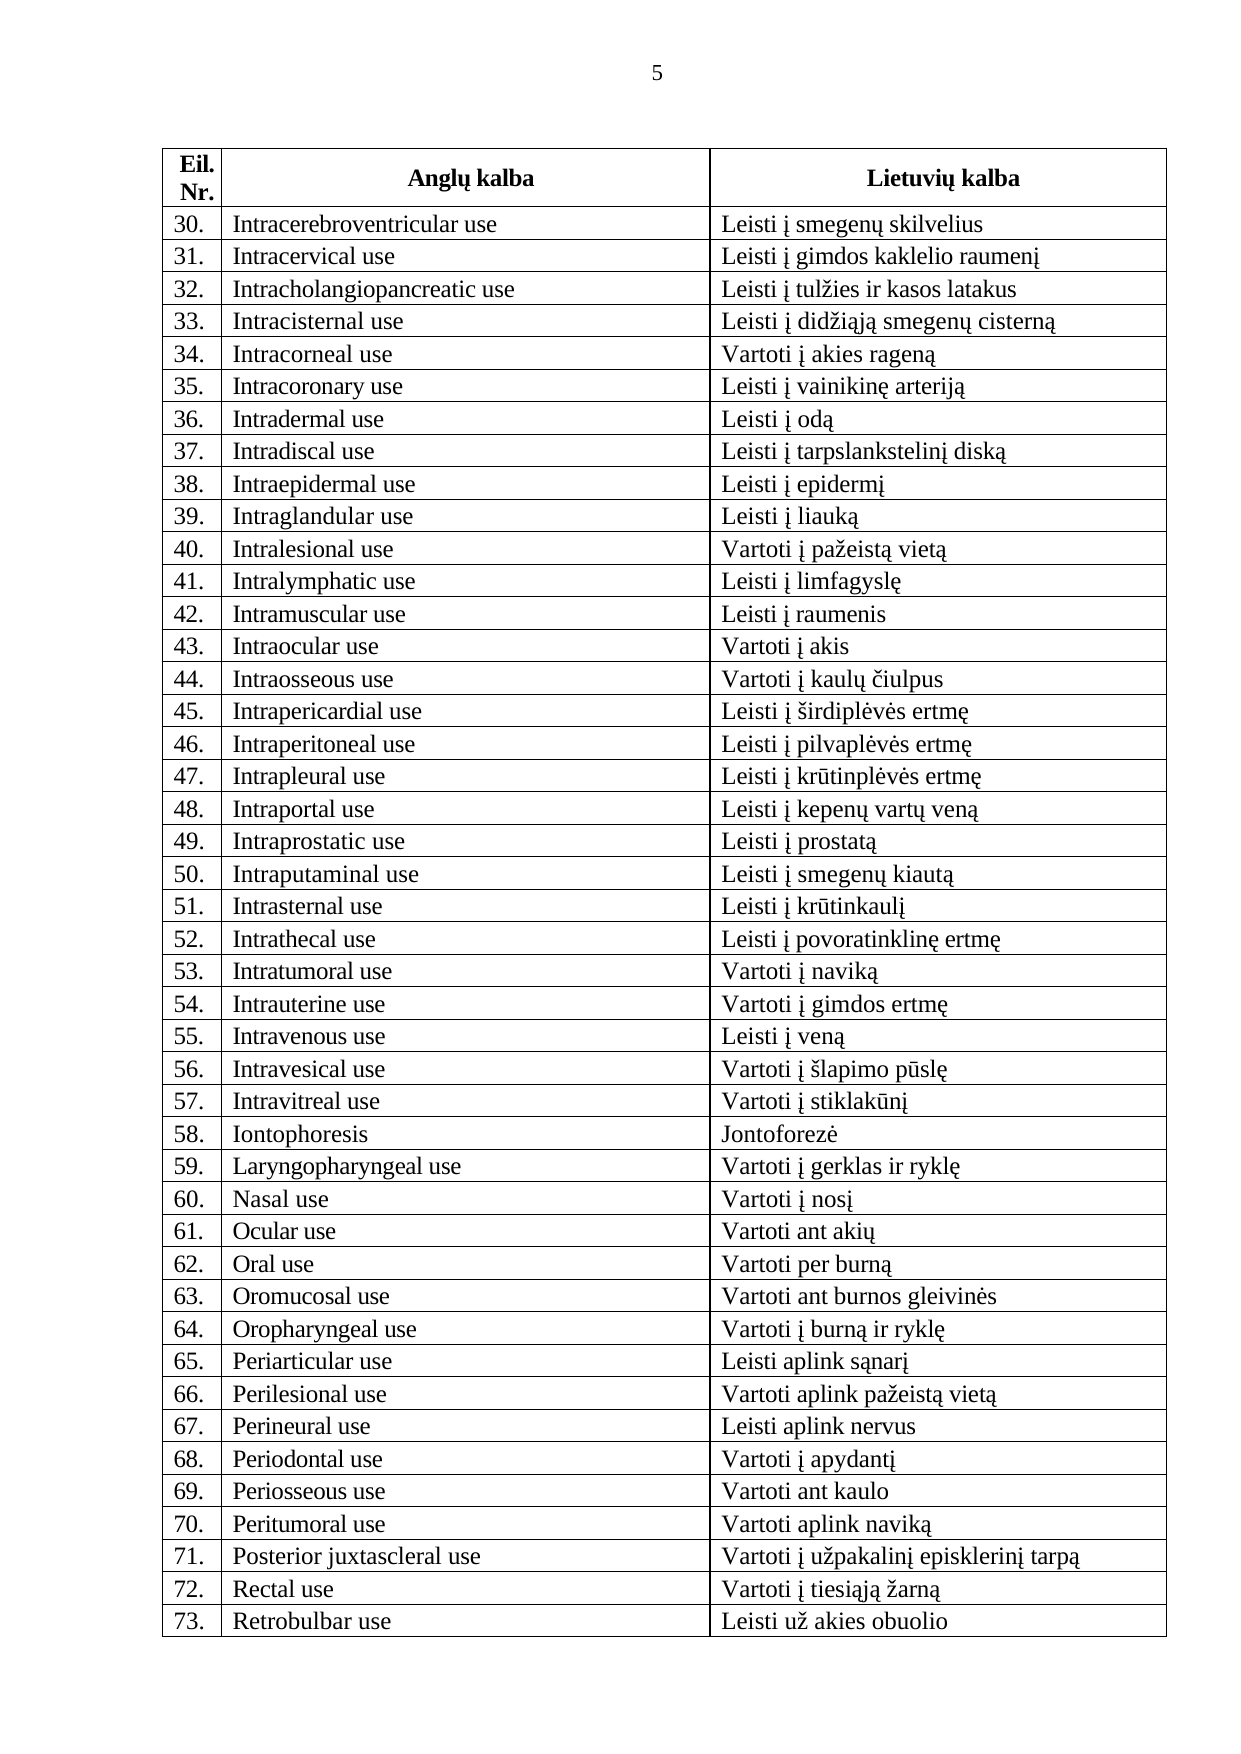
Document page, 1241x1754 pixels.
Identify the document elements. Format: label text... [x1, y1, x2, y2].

table_cell Leisti į krūtinplėvės ertmę [711, 760, 1166, 791]
table_cell 52. [163, 922, 221, 954]
table_cell Intradiscal use [222, 435, 709, 466]
table_cell Vartoti į pažeistą vietą [711, 532, 1166, 564]
table_cell Vartoti į akies rageną [711, 337, 1166, 369]
table_cell Intralymphatic use [222, 565, 709, 596]
table_cell Intramuscular use [222, 597, 709, 629]
table_cell Leisti į veną [711, 1020, 1166, 1051]
table_cell 73. [163, 1605, 221, 1636]
table_cell 50. [163, 857, 221, 889]
table_cell Intraocular use [222, 630, 709, 661]
table_cell 56. [163, 1052, 221, 1084]
table_cell 33. [163, 305, 221, 336]
table_cell Intracisternal use [222, 305, 709, 336]
table_cell 32. [163, 272, 221, 304]
table_cell Intraportal use [222, 792, 709, 824]
table_cell 59. [163, 1150, 221, 1181]
table_cell Oromucosal use [222, 1280, 709, 1311]
table_cell Intraglandular use [222, 500, 709, 531]
table_cell Intratumoral use [222, 955, 709, 986]
table_cell Leisti į prostatą [711, 825, 1166, 856]
table_cell Leisti į povoratinklinę ertmę [711, 922, 1166, 954]
table_cell Intracholangiopancreatic use [222, 272, 709, 304]
table_cell Perineural use [222, 1410, 709, 1441]
table_cell 38. [163, 467, 221, 499]
table_cell Intravenous use [222, 1020, 709, 1051]
table_cell Iontophoresis [222, 1117, 709, 1149]
table_cell Intraperitoneal use [222, 727, 709, 759]
table_header Lietuvių kalba [711, 149, 1166, 206]
table_cell 44. [163, 662, 221, 694]
table_cell Vartoti į nosį [711, 1182, 1166, 1214]
table_cell 39. [163, 500, 221, 531]
table_cell 51. [163, 890, 221, 921]
table_cell Perilesional use [222, 1377, 709, 1409]
table_cell Intracerebroventricular use [222, 207, 709, 239]
table_cell Vartoti į šlapimo pūslę [711, 1052, 1166, 1084]
table_cell Leisti į kepenų vartų veną [711, 792, 1166, 824]
table_cell Intravitreal use [222, 1085, 709, 1116]
table_cell Intravesical use [222, 1052, 709, 1084]
table_cell Leisti į tulžies ir kasos latakus [711, 272, 1166, 304]
table_cell 53. [163, 955, 221, 986]
table_cell 34. [163, 337, 221, 369]
table_cell 71. [163, 1540, 221, 1571]
table_header Eil. Nr. [163, 149, 221, 206]
table_cell Leisti į širdiplėvės ertmę [711, 695, 1166, 726]
table_cell 55. [163, 1020, 221, 1051]
table_cell Leisti aplink nervus [711, 1410, 1166, 1441]
table_cell Vartoti į gerklas ir ryklę [711, 1150, 1166, 1181]
table_cell 49. [163, 825, 221, 856]
table_cell 70. [163, 1507, 221, 1539]
table_cell 37. [163, 435, 221, 466]
table_cell 65. [163, 1345, 221, 1376]
table_cell Intrapericardial use [222, 695, 709, 726]
table_cell Intrathecal use [222, 922, 709, 954]
table_cell Periarticular use [222, 1345, 709, 1376]
table_cell 46. [163, 727, 221, 759]
table_cell Intraosseous use [222, 662, 709, 694]
table_cell Intraepidermal use [222, 467, 709, 499]
table_cell Intrasternal use [222, 890, 709, 921]
table_cell Vartoti per burną [711, 1247, 1166, 1279]
table_cell Intradermal use [222, 402, 709, 434]
table_cell Jontoforezė [711, 1117, 1166, 1149]
table_cell 45. [163, 695, 221, 726]
table_cell Oropharyngeal use [222, 1312, 709, 1344]
table_cell 35. [163, 370, 221, 401]
table_cell Vartoti aplink pažeistą vietą [711, 1377, 1166, 1409]
table_cell Intrapleural use [222, 760, 709, 791]
table_cell 62. [163, 1247, 221, 1279]
table_cell Leisti į smegenų skilvelius [711, 207, 1166, 239]
table_cell Oral use [222, 1247, 709, 1279]
table_header Anglų kalba [222, 149, 709, 206]
table_cell Peritumoral use [222, 1507, 709, 1539]
table_cell 64. [163, 1312, 221, 1344]
table_cell 60. [163, 1182, 221, 1214]
table_cell Periosseous use [222, 1475, 709, 1506]
table_cell Periodontal use [222, 1442, 709, 1474]
table_cell Retrobulbar use [222, 1605, 709, 1636]
table_cell Ocular use [222, 1215, 709, 1246]
table_cell 48. [163, 792, 221, 824]
table_cell Leisti į tarpslankstelinį diską [711, 435, 1166, 466]
table_cell Vartoti į užpakalinį episklerinį tarpą [711, 1540, 1166, 1571]
table_cell 72. [163, 1572, 221, 1604]
table_cell Leisti į odą [711, 402, 1166, 434]
table_cell Leisti į raumenis [711, 597, 1166, 629]
table_cell Laryngopharyngeal use [222, 1150, 709, 1181]
table_cell Intrauterine use [222, 987, 709, 1019]
table_cell 54. [163, 987, 221, 1019]
table_cell Vartoti aplink naviką [711, 1507, 1166, 1539]
table_cell 66. [163, 1377, 221, 1409]
table_cell Rectal use [222, 1572, 709, 1604]
table_cell 43. [163, 630, 221, 661]
table_cell Intracorneal use [222, 337, 709, 369]
table_cell Leisti į didžiąją smegenų cisterną [711, 305, 1166, 336]
table_cell 41. [163, 565, 221, 596]
table_cell Vartoti į naviką [711, 955, 1166, 986]
table_cell 30. [163, 207, 221, 239]
table_cell Vartoti ant akių [711, 1215, 1166, 1246]
table_cell 31. [163, 240, 221, 271]
table_cell 57. [163, 1085, 221, 1116]
table_cell Vartoti į burną ir ryklę [711, 1312, 1166, 1344]
table_cell Intralesional use [222, 532, 709, 564]
table_cell 63. [163, 1280, 221, 1311]
table_cell Leisti į smegenų kiautą [711, 857, 1166, 889]
table_cell Vartoti į tiesiąją žarną [711, 1572, 1166, 1604]
table_cell Vartoti į akis [711, 630, 1166, 661]
table_cell Vartoti į stiklakūnį [711, 1085, 1166, 1116]
table_cell Leisti į vainikinę arteriją [711, 370, 1166, 401]
table_cell 58. [163, 1117, 221, 1149]
table_cell Intraprostatic use [222, 825, 709, 856]
table_cell 47. [163, 760, 221, 791]
table_cell Vartoti ant kaulo [711, 1475, 1166, 1506]
table_cell 69. [163, 1475, 221, 1506]
table_cell Nasal use [222, 1182, 709, 1214]
table_cell Posterior juxtascleral use [222, 1540, 709, 1571]
table_cell Leisti į pilvaplėvės ertmę [711, 727, 1166, 759]
table_cell 40. [163, 532, 221, 564]
table_cell Intraputaminal use [222, 857, 709, 889]
table_cell Leisti už akies obuolio [711, 1605, 1166, 1636]
table_cell 68. [163, 1442, 221, 1474]
table_cell 36. [163, 402, 221, 434]
table_cell Leisti į epidermį [711, 467, 1166, 499]
table_cell Intracoronary use [222, 370, 709, 401]
table_cell 42. [163, 597, 221, 629]
table_cell Vartoti į kaulų čiulpus [711, 662, 1166, 694]
table_cell Intracervical use [222, 240, 709, 271]
table_cell Leisti į krūtinkaulį [711, 890, 1166, 921]
table_cell 61. [163, 1215, 221, 1246]
table_cell Leisti į liauką [711, 500, 1166, 531]
table_cell Vartoti į gimdos ertmę [711, 987, 1166, 1019]
table_cell Leisti į gimdos kaklelio raumenį [711, 240, 1166, 271]
table_cell 67. [163, 1410, 221, 1441]
table_cell Vartoti ant burnos gleivinės [711, 1280, 1166, 1311]
table_cell Vartoti į apydantį [711, 1442, 1166, 1474]
table_cell Leisti į limfagyslę [711, 565, 1166, 596]
table_cell Leisti aplink sąnarį [711, 1345, 1166, 1376]
